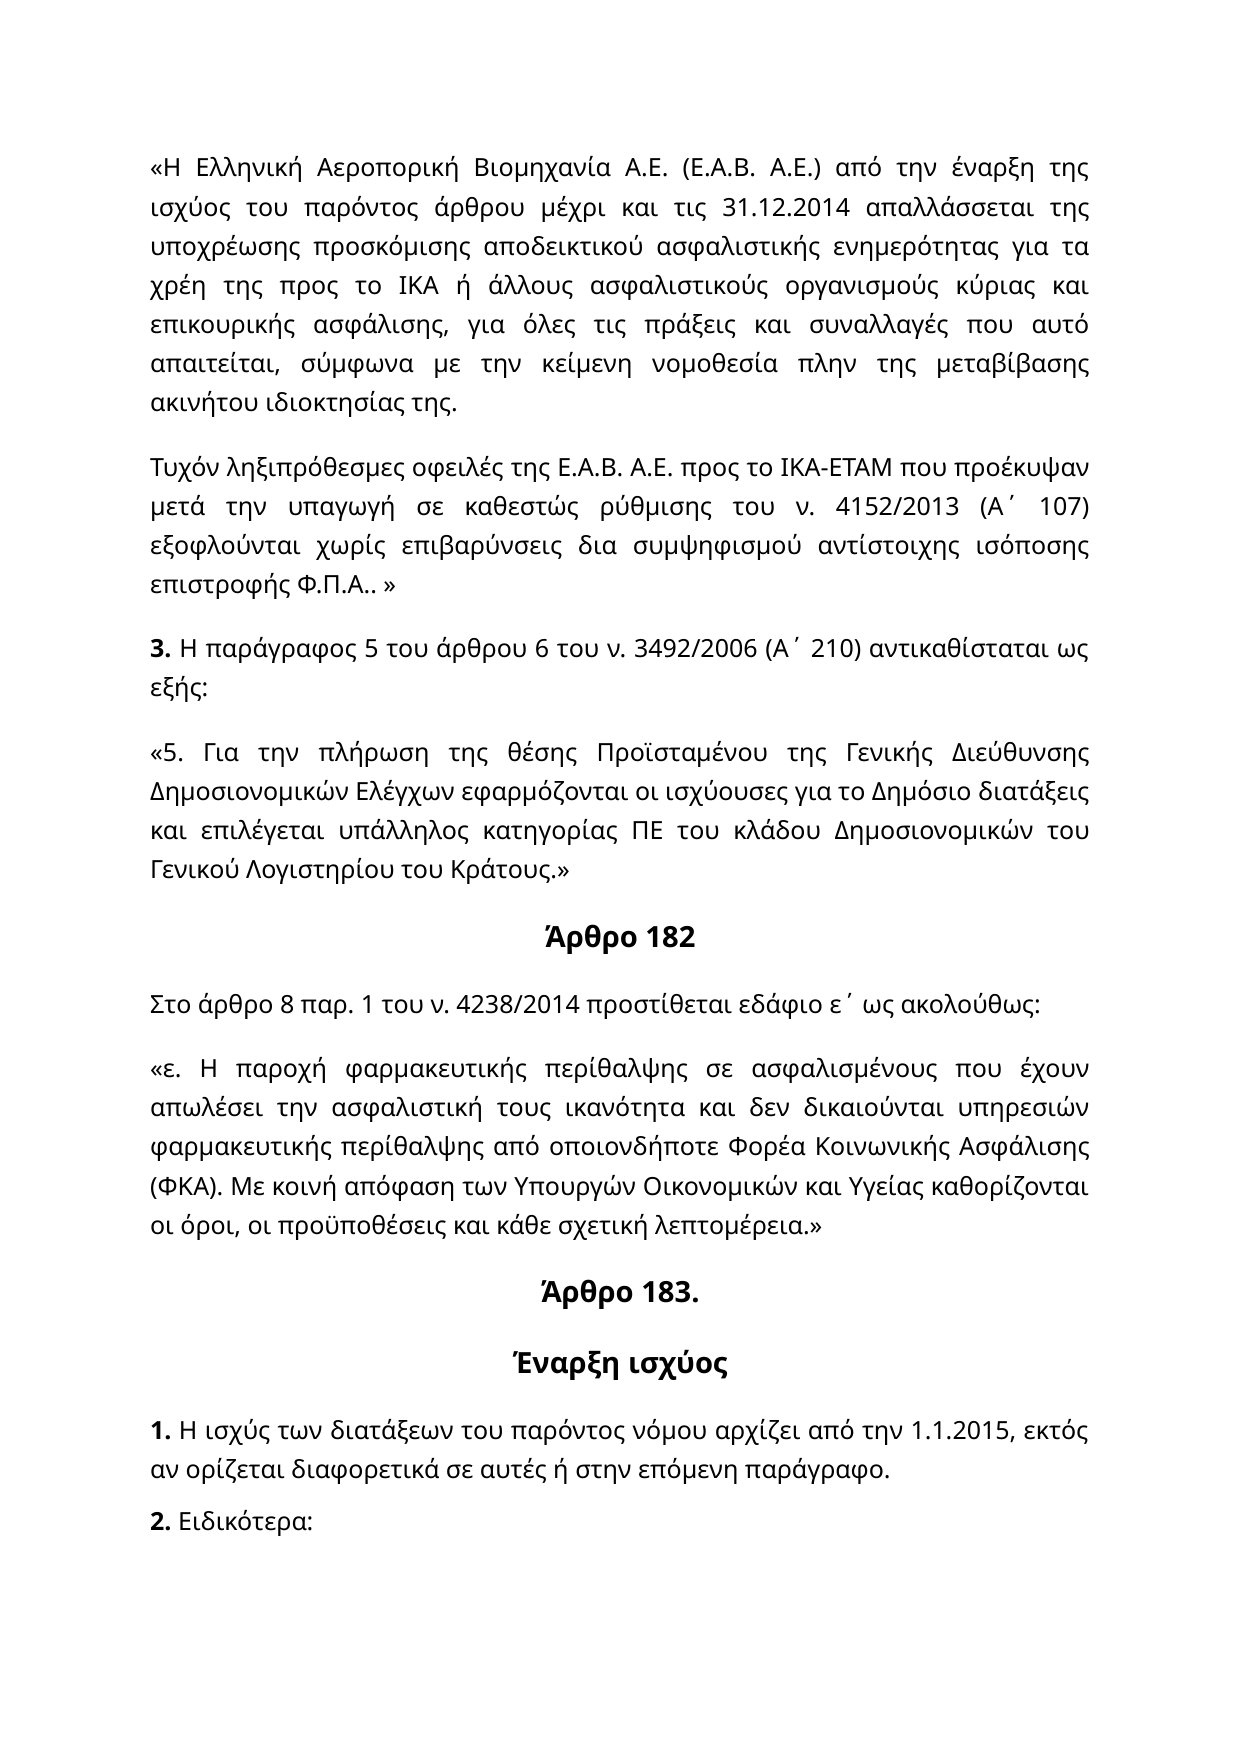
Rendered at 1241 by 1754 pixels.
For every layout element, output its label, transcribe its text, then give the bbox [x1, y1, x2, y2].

text «Η Ελληνική Αεροπορική Βιομηχανία Α.Ε. (Ε.Α.Β. Α.Ε.) από την έναρξη της ισχύος του παρόντος άρθρου μέχρι και τις 31.12.2014 απαλλάσσεται της υποχρέωσης προσκόμισης αποδεικτικού ασφαλιστικής ενημερότητας για τα χρέη της προς το ΙΚΑ ή άλλους ασφαλιστικούς οργανισμούς κύριας και επικουρικής ασφάλισης, για όλες τις πράξεις και συναλλαγές που αυτό απαιτείται, σύμφωνα με την κείμενη νομοθεσία πλην της μεταβίβασης ακινήτου ιδιοκτησίας της. [150, 150, 1090, 419]
text Τυχόν ληξιπρόθεσμες οφειλές της Ε.Α.Β. Α.Ε. προς το ΙΚΑ-ΕΤΑΜ που προέκυψαν μετά την υπαγωγή σε καθεστώς ρύθμισης του ν. 4152/2013 (Α΄ 107) εξοφλούνται χωρίς επιβαρύνσεις δια συμψηφισμού αντίστοιχης ισόποσης επιστροφής Φ.Π.Α.. » [150, 449, 1090, 601]
text 1. Η ισχύς των διατάξεων του παρόντος νόμου αρχίζει από την 1.1.2015, εκτός αν ορίζεται διαφορετικά σε αυτές ή στην επόμενη παράγραφο. [150, 1413, 1090, 1486]
subtitle Άρθρο 183. [150, 1271, 1090, 1311]
text 2. Ειδικότερα: [150, 1503, 1090, 1538]
text Στο άρθρο 8 παρ. 1 του ν. 4238/2014 προστίθεται εδάφιο ε΄ ως ακολούθως: [150, 986, 1090, 1021]
subtitle Άρθρο 182 [150, 916, 1090, 956]
text «5. Για την πλήρωση της θέσης Προϊσταμένου της Γενικής Διεύθυνσης Δημοσιονομικών Ελέγχων εφαρμόζονται οι ισχύουσες για το Δημόσιο διατάξεις και επιλέγεται υπάλληλος κατηγορίας ΠΕ του κλάδου Δημοσιονομικών του Γενικού Λογιστηρίου του Κράτους.» [150, 734, 1090, 886]
text «ε. Η παροχή φαρμακευτικής περίθαλψης σε ασφαλισμένους που έχουν απωλέσει την ασφαλιστική τους ικανότητα και δεν δικαιούνται υπηρεσιών φαρμακευτικής περίθαλψης από οποιονδήποτε Φορέα Κοινωνικής Ασφάλισης (ΦΚΑ). Με κοινή απόφαση των Υπουργών Οικονομικών και Υγείας καθορίζονται οι όροι, οι προϋποθέσεις και κάθε σχετική λεπτομέρεια.» [150, 1051, 1090, 1241]
text 3. Η παράγραφος 5 του άρθρου 6 του ν. 3492/2006 (Α΄ 210) αντικαθίσταται ως εξής: [150, 631, 1090, 704]
subtitle Έναρξη ισχύος [150, 1342, 1090, 1382]
